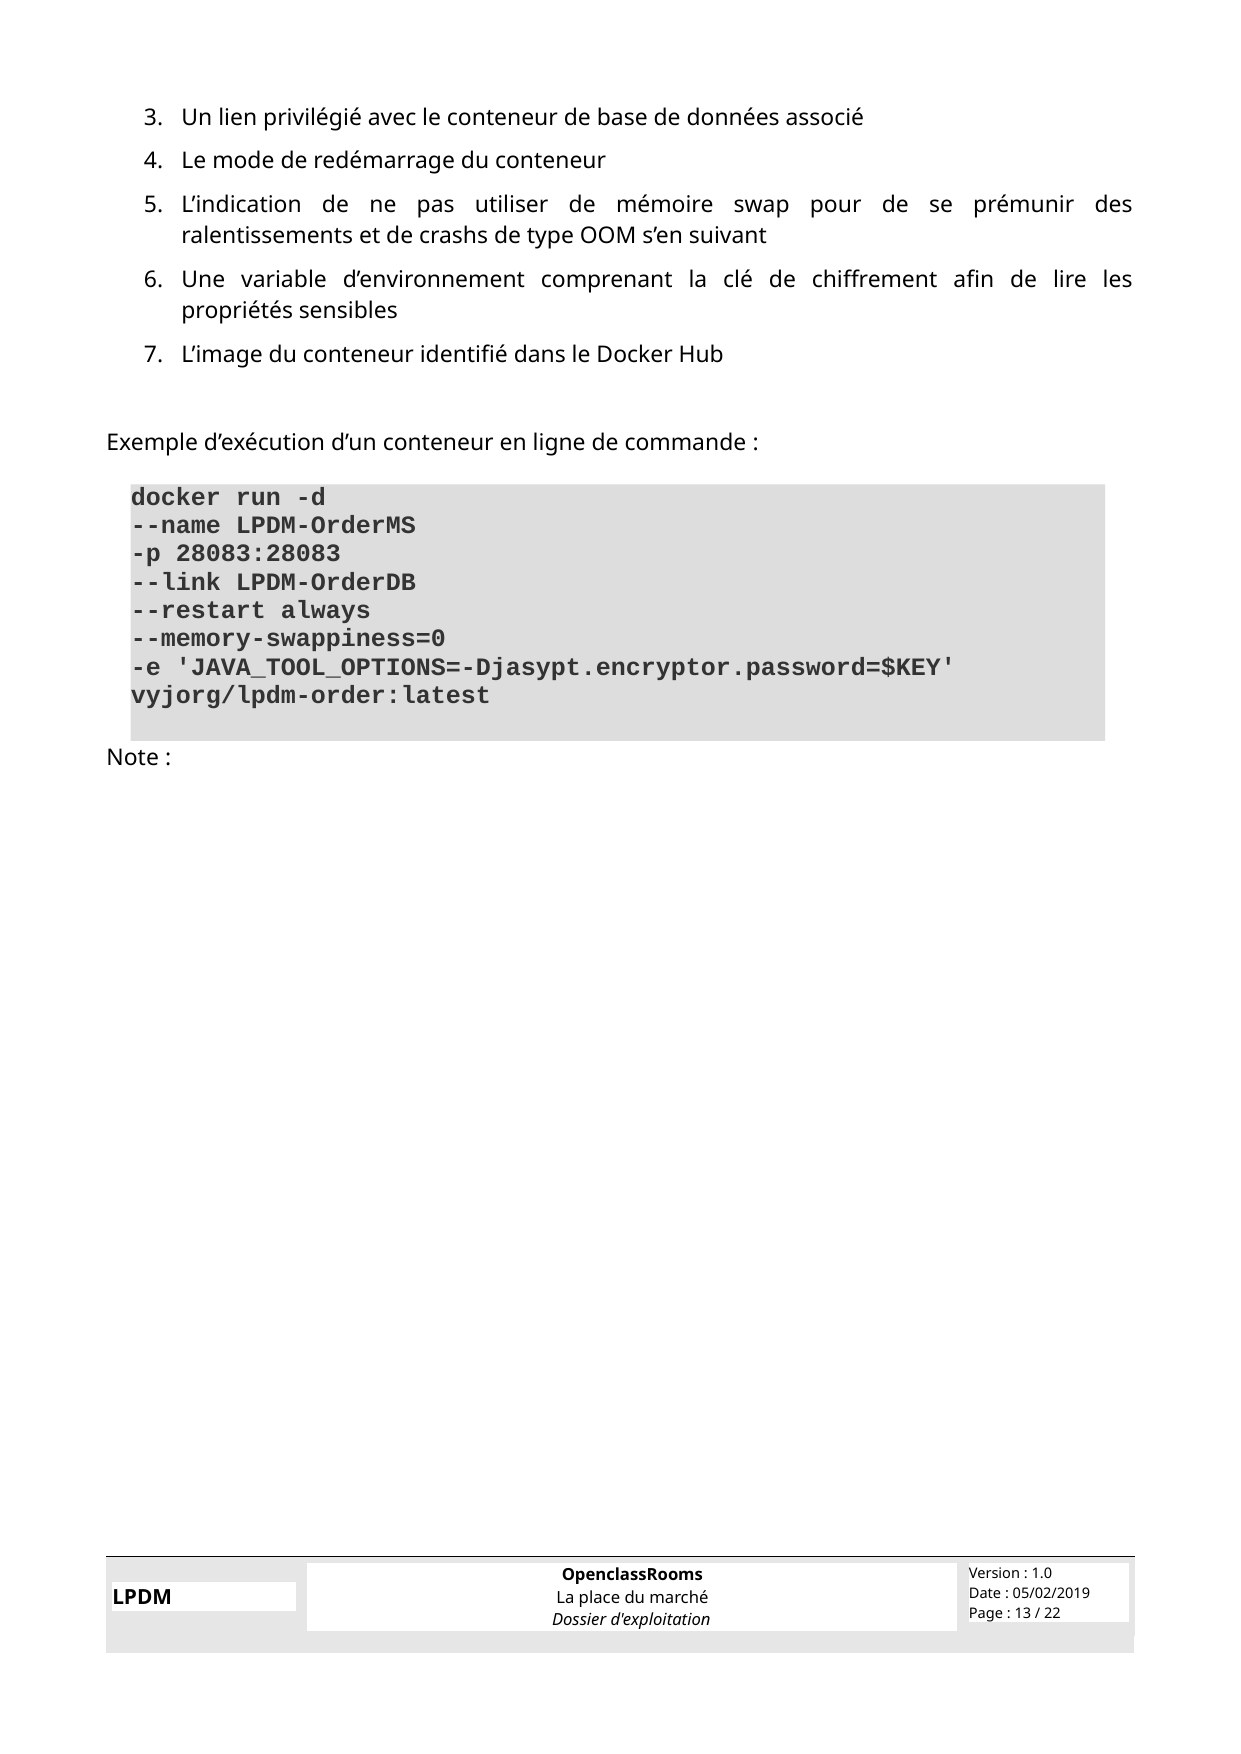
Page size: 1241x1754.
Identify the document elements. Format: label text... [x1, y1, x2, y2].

list L’indication de ne pas utiliser de mémoire swap pour de se prémunir des ralentissements et de crashs de type OOM s’en suivant [144, 188, 1134, 250]
list L’image du conteneur identifié dans le Docker Hub [144, 338, 1134, 369]
list Un lien privilégié avec le conteneur de base de données associé [144, 100, 1134, 132]
text Note : [106, 655, 1134, 772]
list Une variable d’environnement comprenant la clé de chiffrement afin de lire les propriétés sensibles [144, 263, 1134, 325]
list Le mode de redémarrage du conteneur [144, 144, 1134, 175]
text Exemple d’exécution d’un conteneur en ligne de commande : [106, 425, 1134, 457]
